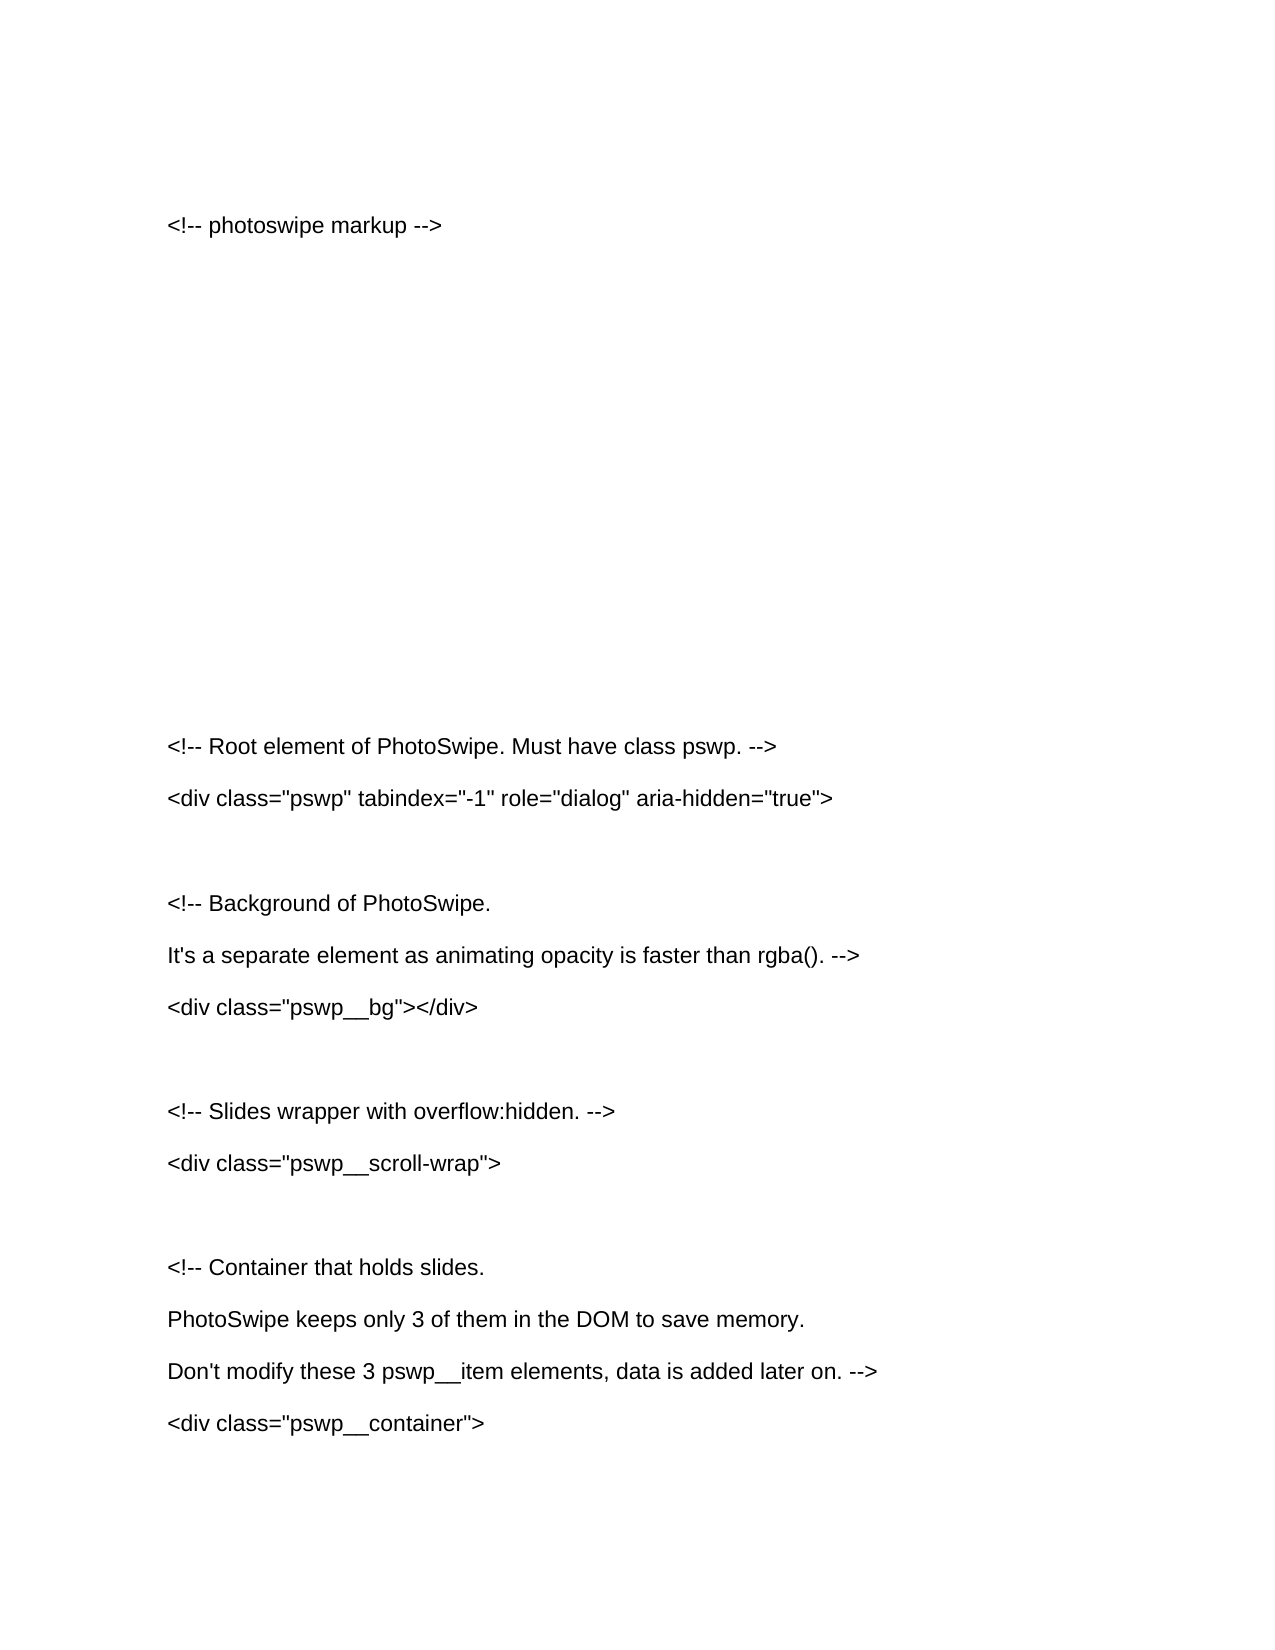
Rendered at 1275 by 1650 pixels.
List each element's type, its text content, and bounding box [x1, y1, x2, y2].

table_cell [157, 515, 1125, 567]
table_cell [150, 567, 157, 619]
table_cell [150, 1244, 157, 1296]
table_cell <div class="pswp__container"> [157, 1400, 1125, 1452]
table_cell [157, 306, 1125, 358]
table_cell [150, 202, 157, 254]
table_cell [157, 410, 1125, 462]
table_cell <!-- Slides wrapper with overflow:hidden. --> [157, 1088, 1125, 1139]
table_cell [157, 671, 1125, 723]
table_cell [157, 1035, 1125, 1087]
table_cell [150, 1400, 157, 1452]
table_cell Don't modify these 3 pswp__item elements, data is added later on. --> [157, 1348, 1125, 1400]
table_cell [150, 1296, 157, 1348]
table_cell <!-- photoswipe markup --> [157, 202, 1125, 254]
table_cell [157, 567, 1125, 619]
table_cell [150, 1348, 157, 1400]
table_cell [150, 254, 157, 306]
table_cell [150, 983, 157, 1035]
table_cell [150, 879, 157, 931]
table_cell [150, 931, 157, 983]
table_cell [150, 150, 157, 202]
table_cell [150, 306, 157, 358]
table_cell [150, 671, 157, 723]
table_cell [150, 410, 157, 462]
table_cell [150, 1035, 157, 1087]
table_cell [157, 619, 1125, 671]
table_cell [150, 515, 157, 567]
table_cell [157, 150, 1125, 202]
table_cell [157, 827, 1125, 879]
table_cell [150, 1192, 157, 1244]
table_cell [150, 827, 157, 879]
table_cell <!-- Root element of PhotoSwipe. Must have class pswp. --> [157, 723, 1125, 775]
table_cell [150, 463, 157, 514]
table_cell [157, 254, 1125, 306]
table_cell <div class="pswp__bg"></div> [157, 983, 1125, 1035]
table_cell [150, 775, 157, 827]
table_cell [150, 1088, 157, 1139]
table_cell <!-- Background of PhotoSwipe. [157, 879, 1125, 931]
table_cell PhotoSwipe keeps only 3 of them in the DOM to save memory. [157, 1296, 1125, 1348]
table_cell [150, 1140, 157, 1192]
table_cell [157, 358, 1125, 410]
table_cell It's a separate element as animating opacity is faster than rgba(). --> [157, 931, 1125, 983]
table_cell [150, 619, 157, 671]
table_cell [157, 1192, 1125, 1244]
table_cell <div class="pswp__scroll-wrap"> [157, 1140, 1125, 1192]
table_cell [150, 358, 157, 410]
table_cell [150, 723, 157, 775]
table_cell <!-- Container that holds slides. [157, 1244, 1125, 1296]
table_cell [157, 463, 1125, 514]
table_cell <div class="pswp" tabindex="-1" role="dialog" aria-hidden="true"> [157, 775, 1125, 827]
